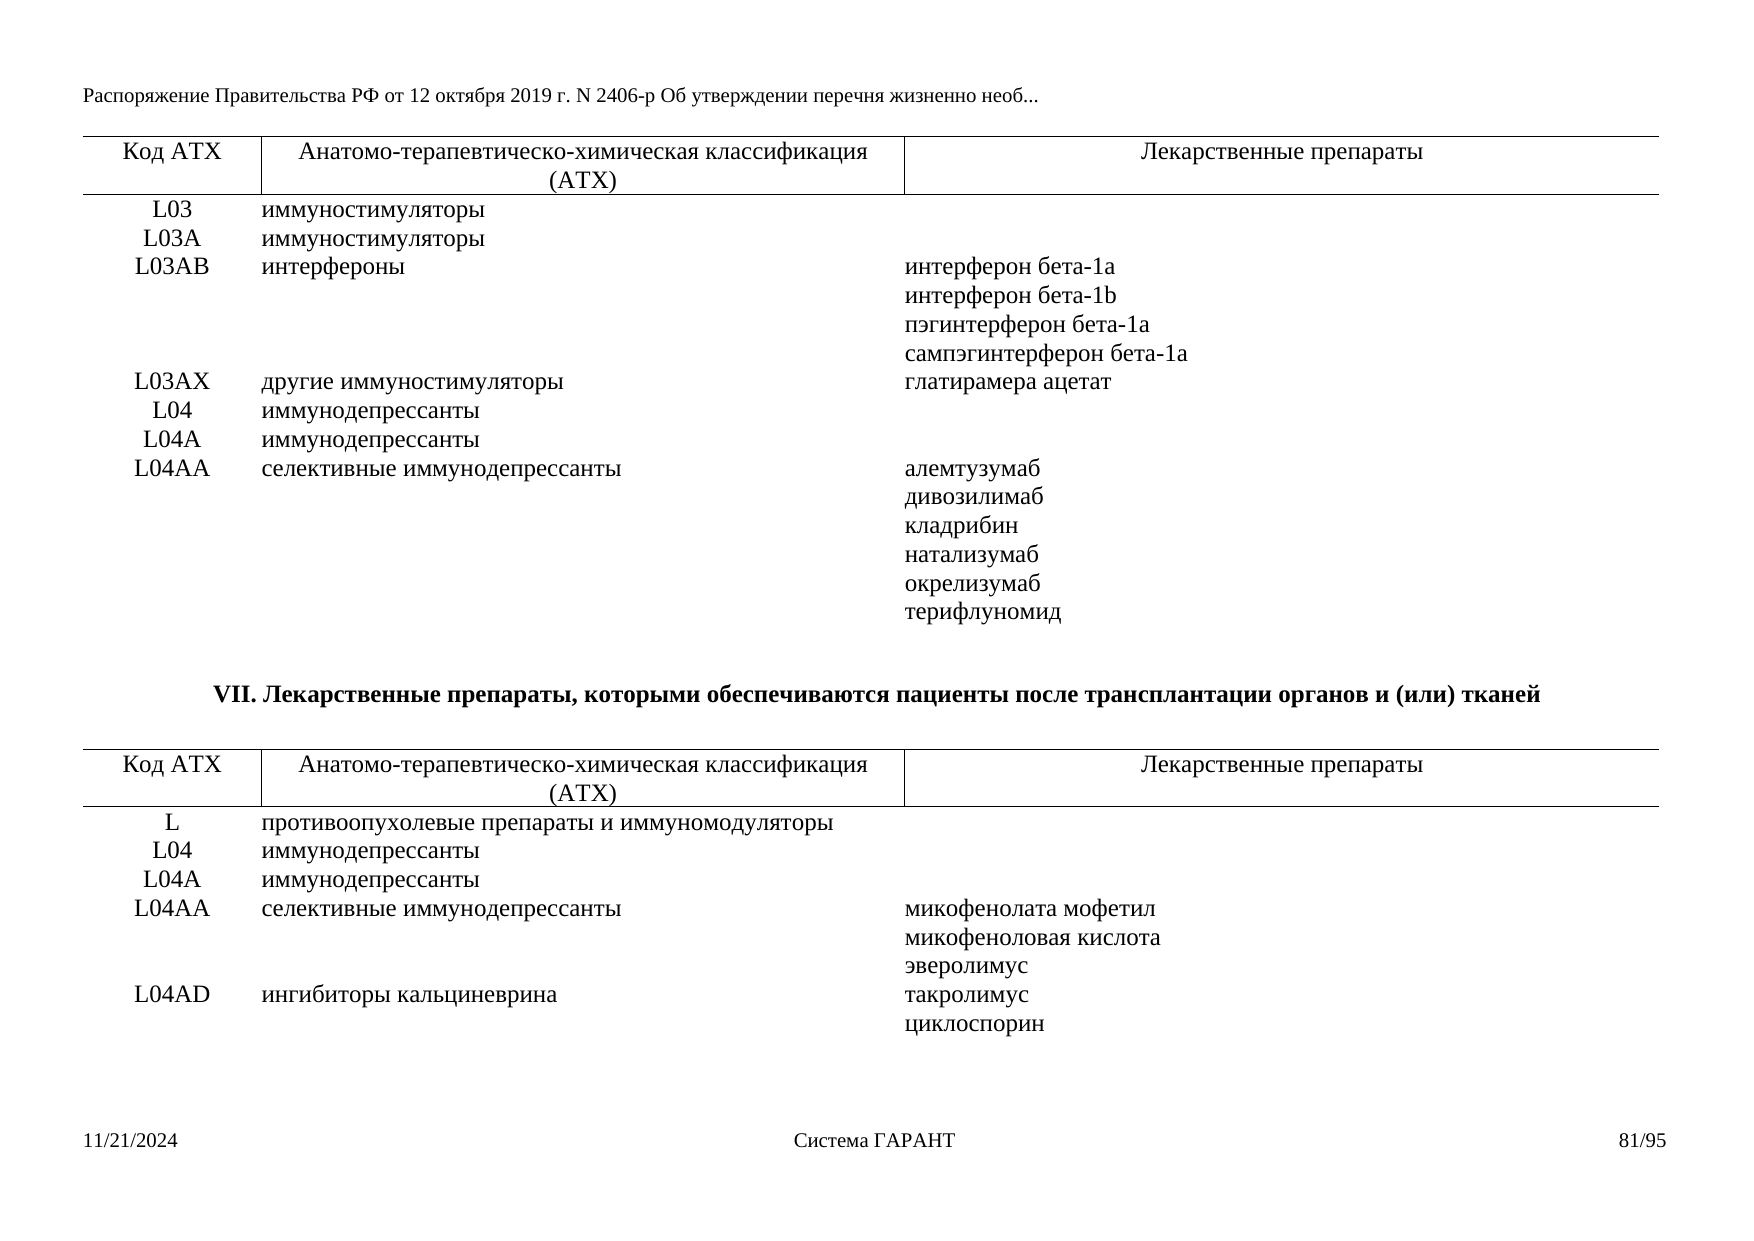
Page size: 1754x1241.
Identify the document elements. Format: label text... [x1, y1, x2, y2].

table_cell [261, 1008, 904, 1037]
table_cell такролимус [905, 979, 1659, 1008]
table_cell L04AA [83, 893, 261, 922]
table_cell [83, 481, 261, 510]
table_cell [83, 1008, 261, 1037]
table_cell [83, 922, 261, 979]
table_cell [261, 309, 904, 338]
table_cell [83, 309, 261, 338]
table_cell L04A [83, 864, 261, 893]
table_cell L [83, 807, 261, 835]
table_cell L03 [83, 195, 261, 223]
table_cell интерфероны [261, 251, 904, 280]
table_cell селективные иммунодепрессанты [261, 453, 904, 481]
table_header Лекарственные препараты [905, 137, 1659, 194]
table_cell иммунодепрессанты [261, 864, 904, 893]
table_cell микофенолата мофетил [905, 893, 1659, 922]
table_cell [905, 864, 1659, 893]
table_cell другие иммуностимуляторы [261, 366, 904, 395]
table_header Код АТХ [83, 750, 261, 806]
table_cell иммуностимуляторы [261, 195, 904, 223]
table_cell [83, 539, 261, 568]
table_cell глатирамера ацетат [905, 366, 1659, 395]
subtitle VII. Лекарственные препараты, которыми обеспечиваются пациенты после трансплантации органов и (или) тканей [83, 679, 1671, 708]
table_cell [261, 922, 904, 979]
table_cell [905, 195, 1659, 223]
table_cell [261, 568, 904, 596]
table_cell [905, 395, 1659, 424]
table_cell интерферон бета-1a [905, 251, 1659, 280]
table_header Анатомо-терапевтическо-химическая классификация (АТХ) [262, 750, 904, 806]
table_cell L03AX [83, 366, 261, 395]
table_cell L04AD [83, 979, 261, 1008]
table_cell циклоспорин [905, 1008, 1659, 1037]
table_header Лекарственные препараты [905, 750, 1659, 806]
table_cell [905, 807, 1659, 835]
table_cell [83, 568, 261, 596]
table_cell алемтузумаб [905, 453, 1659, 481]
table_cell [261, 596, 904, 625]
table_cell [261, 539, 904, 568]
table_cell терифлуномид [905, 596, 1659, 625]
table_header Код АТХ [83, 137, 261, 194]
table_cell [83, 510, 261, 539]
table_cell иммунодепрессанты [261, 424, 904, 453]
table_cell [905, 223, 1659, 251]
table_cell кладрибин [905, 510, 1659, 539]
table_cell противоопухолевые препараты и иммуномодуляторы [261, 807, 904, 835]
table_cell пэгинтерферон бета-1a [905, 309, 1659, 338]
table_cell L04AА [83, 453, 261, 481]
table_cell [261, 338, 904, 366]
table_cell [83, 338, 261, 366]
table_cell натализумаб [905, 539, 1659, 568]
table_cell [83, 596, 261, 625]
table_cell иммуностимуляторы [261, 223, 904, 251]
table_cell [261, 481, 904, 510]
table_cell сампэгинтерферон бета-1а [905, 338, 1659, 366]
table_cell селективные иммунодепрессанты [261, 893, 904, 922]
table_cell [905, 424, 1659, 453]
table_cell [261, 280, 904, 309]
table_cell L04A [83, 424, 261, 453]
table_cell [905, 835, 1659, 864]
table_cell [83, 280, 261, 309]
table_cell окрелизумаб [905, 568, 1659, 596]
table_cell [261, 510, 904, 539]
table_cell ингибиторы кальциневрина [261, 979, 904, 1008]
table_cell иммунодепрессанты [261, 395, 904, 424]
table_cell L03AB [83, 251, 261, 280]
table_cell дивозилимаб [905, 481, 1659, 510]
table_cell L03A [83, 223, 261, 251]
table_cell иммунодепрессанты [261, 835, 904, 864]
table_cell микофеноловая кислота эверолимус [905, 922, 1659, 979]
table_cell интерферон бета-1b [905, 280, 1659, 309]
table_cell L04 [83, 835, 261, 864]
table_cell L04 [83, 395, 261, 424]
table_header Анатомо-терапевтическо-химическая классификация (АТХ) [262, 137, 904, 194]
